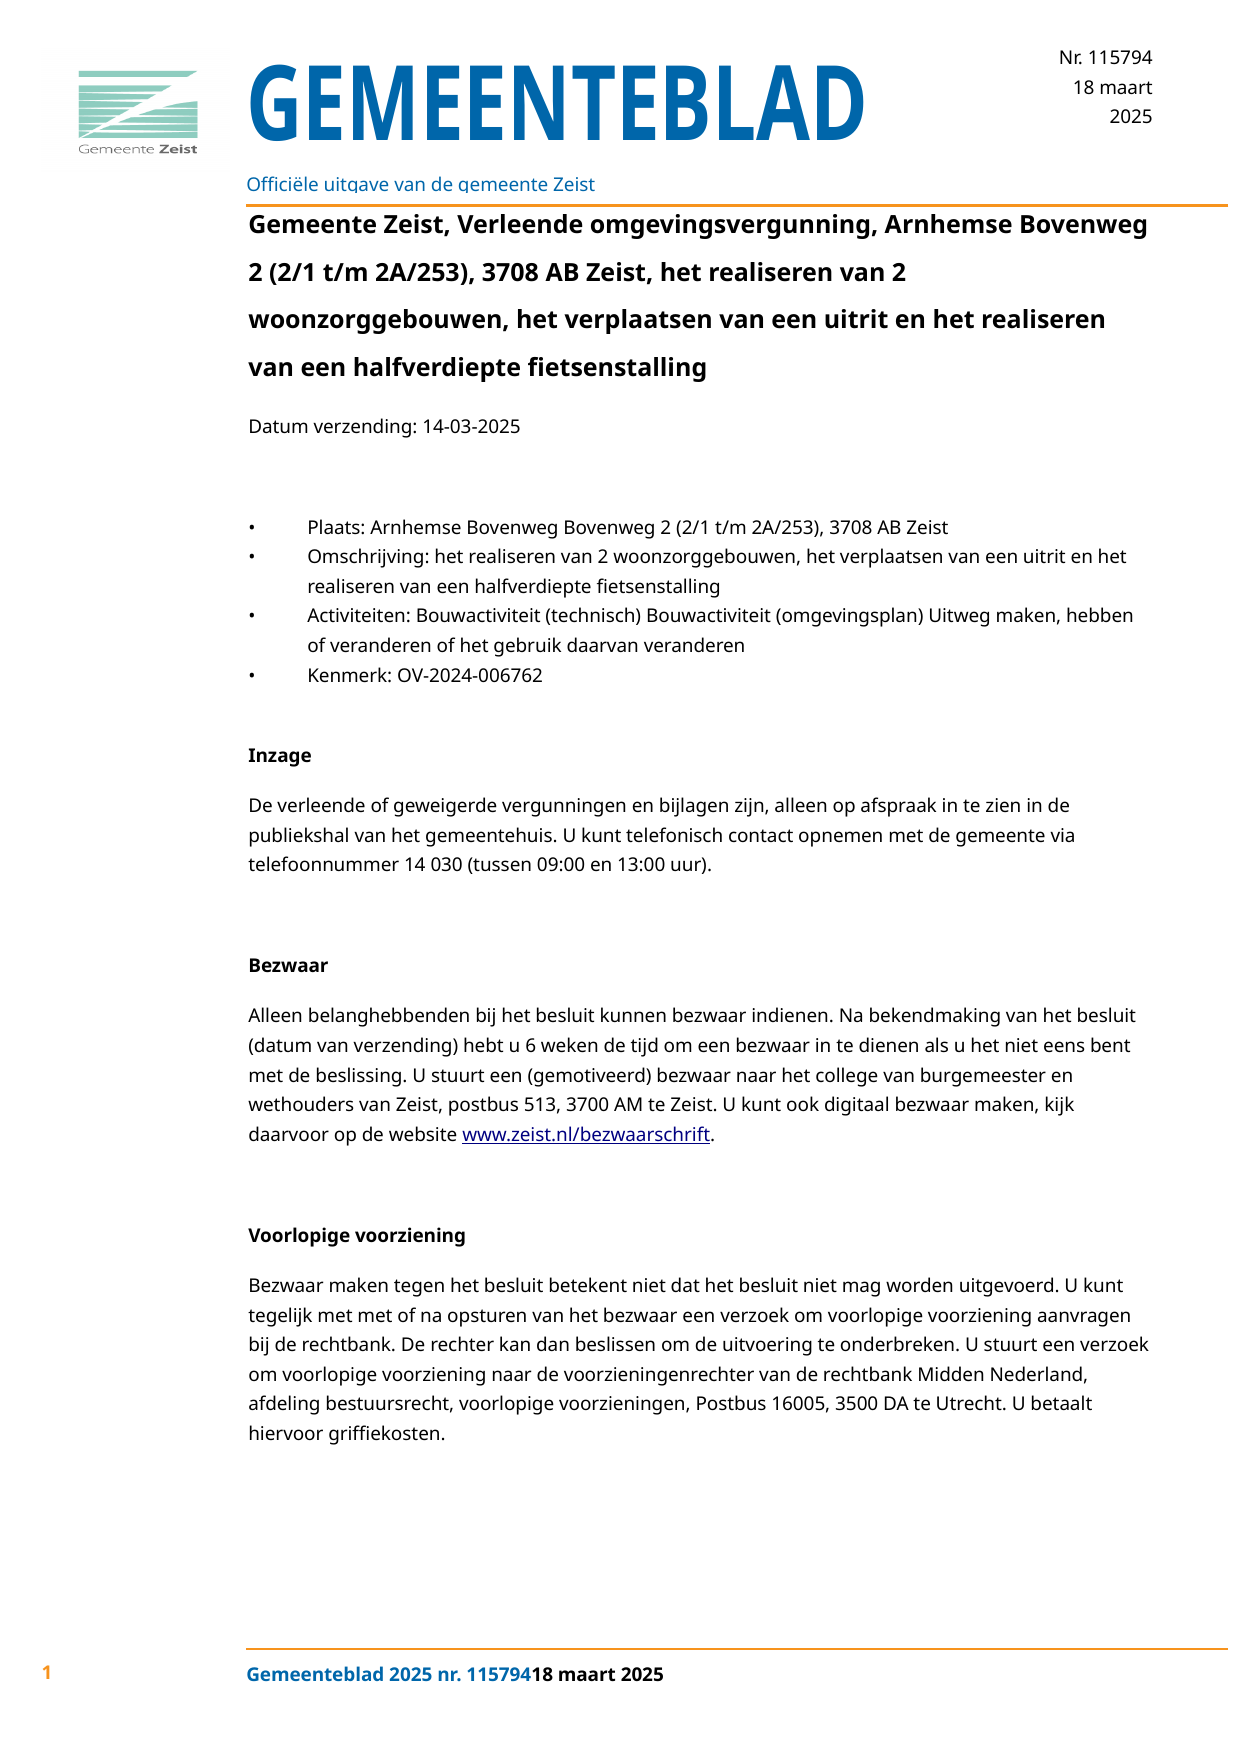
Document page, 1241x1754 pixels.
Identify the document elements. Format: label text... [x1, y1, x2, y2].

list Plaats: Arnhemse Bovenweg Bovenweg 2 (2/1 t/m 2A/253), 3708 AB Zeist [248, 514, 1152, 540]
text Bezwaar maken tegen het besluit betekent niet dat het besluit niet mag worden uitgevoerd. U kunt tegelijk met met of na opsturen van het bezwaar een verzoek om voorlopige voorziening aanvragen bij de rechtbank. De rechter kan dan beslissen om de uitvoering te onderbreken. U stuurt een verzoek om voorlopige voorziening naar de voorzieningenrechter van de rechtbank Midden Nederland, afdeling bestuursrecht, voorlopige voorzieningen, Postbus 16005, 3500 DA te Utrecht. U betaalt hiervoor griffiekosten. [248, 1272, 1152, 1446]
text Inzage [248, 742, 1152, 768]
text De verleende of geweigerde vergunningen en bijlagen zijn, alleen op afspraak in te zien in de publiekshal van het gemeentehuis. U kunt telefonisch contact opnemen met de gemeente via telefoonnummer 14 030 (tussen 09:00 en 13:00 uur). [248, 792, 1152, 877]
picture [41, 47, 231, 172]
list Kenmerk: OV-2024-006762 [248, 662, 1152, 688]
text Gemeente Zeist, Verleende omgevingsvergunning, Arnhemse Bovenweg 2 (2/1 t/m 2A/253), 3708 AB Zeist, het realiseren van 2 woonzorggebouwen, het verplaatsen van een uitrit en het realiseren van een halfverdiepte fietsenstalling [248, 207, 1152, 384]
text Voorlopige voorziening [248, 1222, 1152, 1248]
text Bezwaar [248, 952, 1152, 978]
list Omschrijving: het realiseren van 2 woonzorggebouwen, het verplaatsen van een uitrit en het realiseren van een halfverdiepte fietsenstalling [248, 543, 1152, 599]
list Activiteiten: Bouwactiviteit (technisch) Bouwactiviteit (omgevingsplan) Uitweg maken, hebben of veranderen of het gebruik daarvan veranderen [248, 603, 1152, 658]
text Alleen belanghebbenden bij het besluit kunnen bezwaar indienen. Na bekendmaking van het besluit (datum van verzending) hebt u 6 weken de tijd om een bezwaar in te dienen als u het niet eens bent met de beslissing. U stuurt een (gemotiveerd) bezwaar naar het college van burgemeester en wethouders van Zeist, postbus 513, 3700 AM te Zeist. U kunt ook digitaal bezwaar maken, kijk daarvoor op de website www.zeist.nl/bezwaarschrift. [248, 1003, 1152, 1147]
text Datum verzending: 14-03-2025 [248, 413, 1152, 439]
